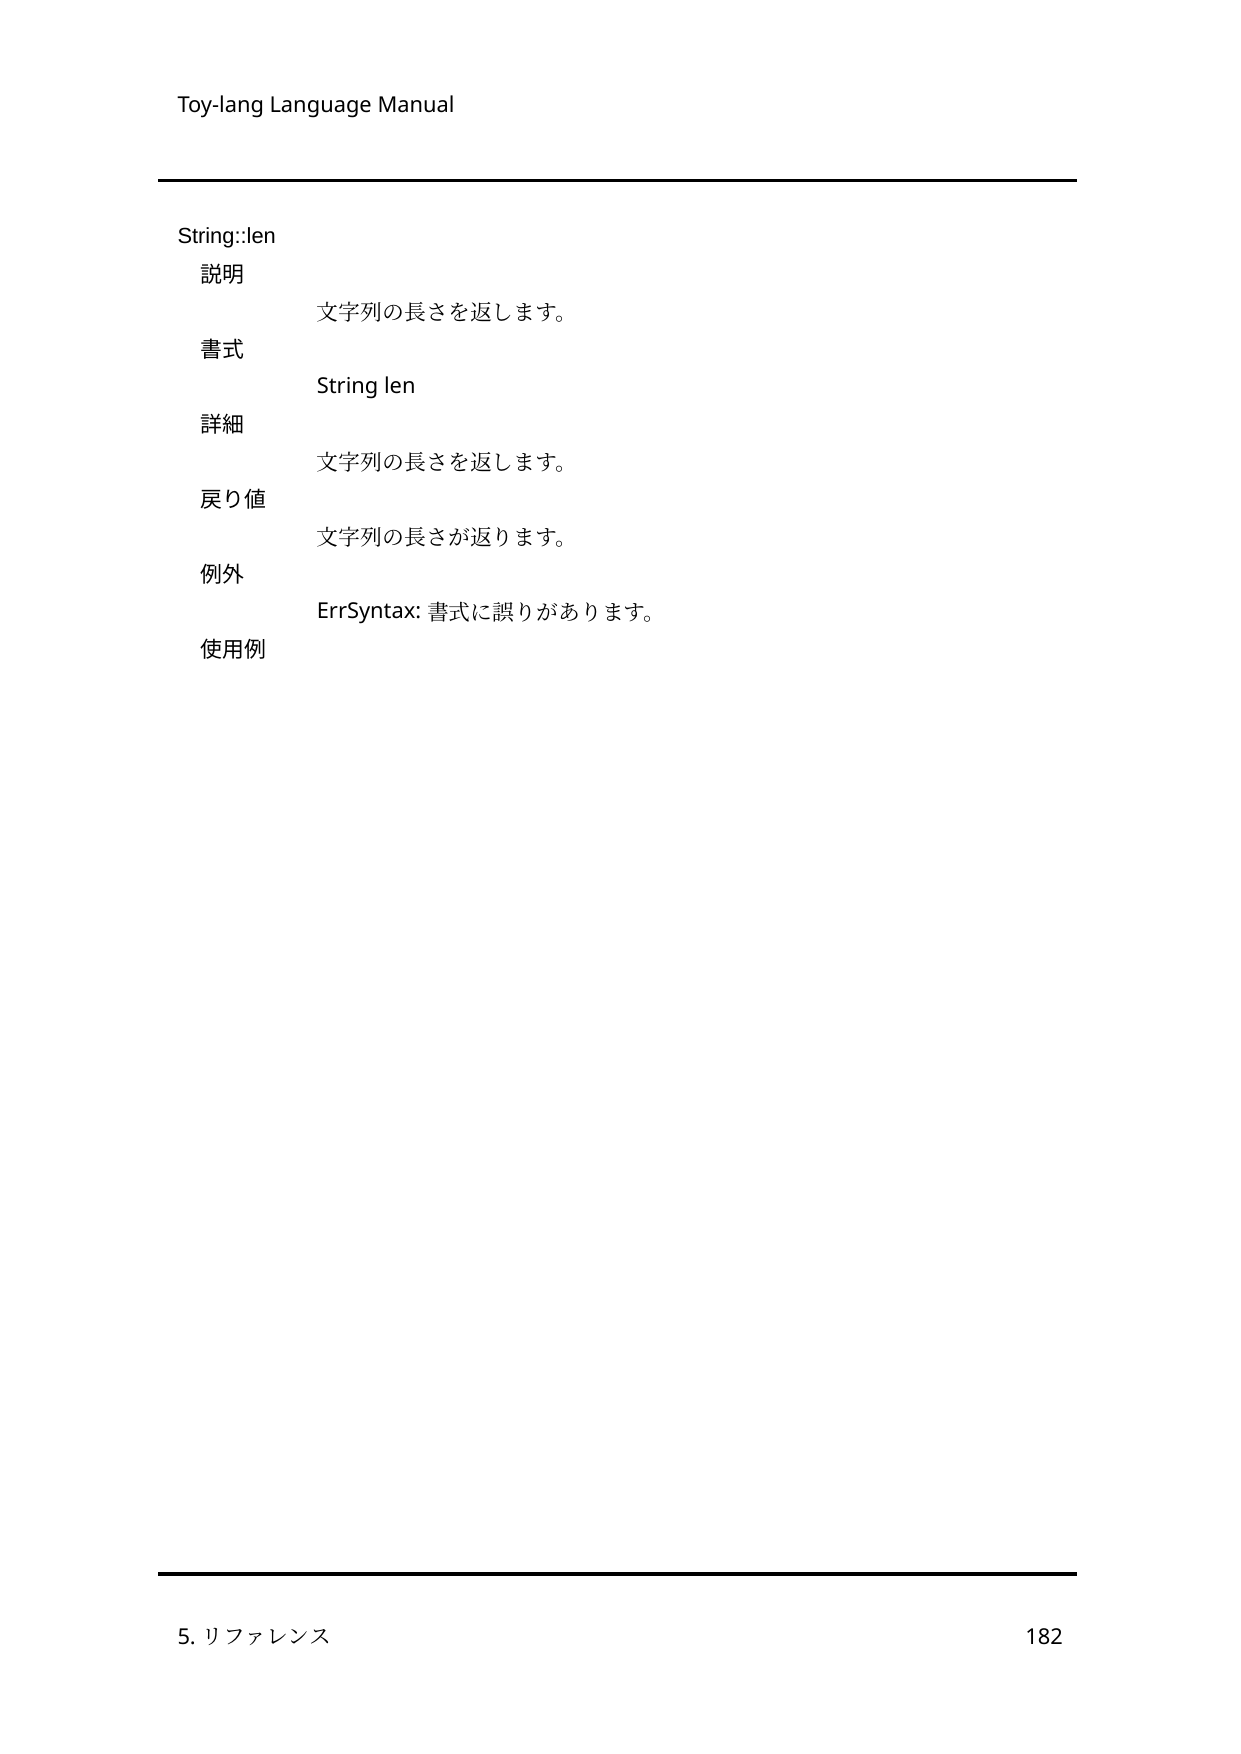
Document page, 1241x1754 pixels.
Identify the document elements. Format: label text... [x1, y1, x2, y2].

table_cell 詳細 [200, 404, 317, 479]
table_cell [317, 629, 1063, 704]
table_header 文字列の長さを返します。 [317, 254, 1063, 329]
table_cell 例外 [200, 554, 317, 629]
table_cell 書式 [200, 329, 317, 404]
table_cell 使用例 [200, 629, 317, 704]
table_cell 文字列の長さが返ります。 [317, 479, 1063, 554]
table_cell String len [317, 329, 1063, 404]
table_header 説明 [200, 254, 317, 329]
subtitle String::len [177, 217, 1063, 254]
table_cell 文字列の長さを返します。 [317, 404, 1063, 479]
table_cell ErrSyntax: 書式に誤りがあります。 [317, 554, 1063, 629]
table_cell 戻り値 [200, 479, 317, 554]
